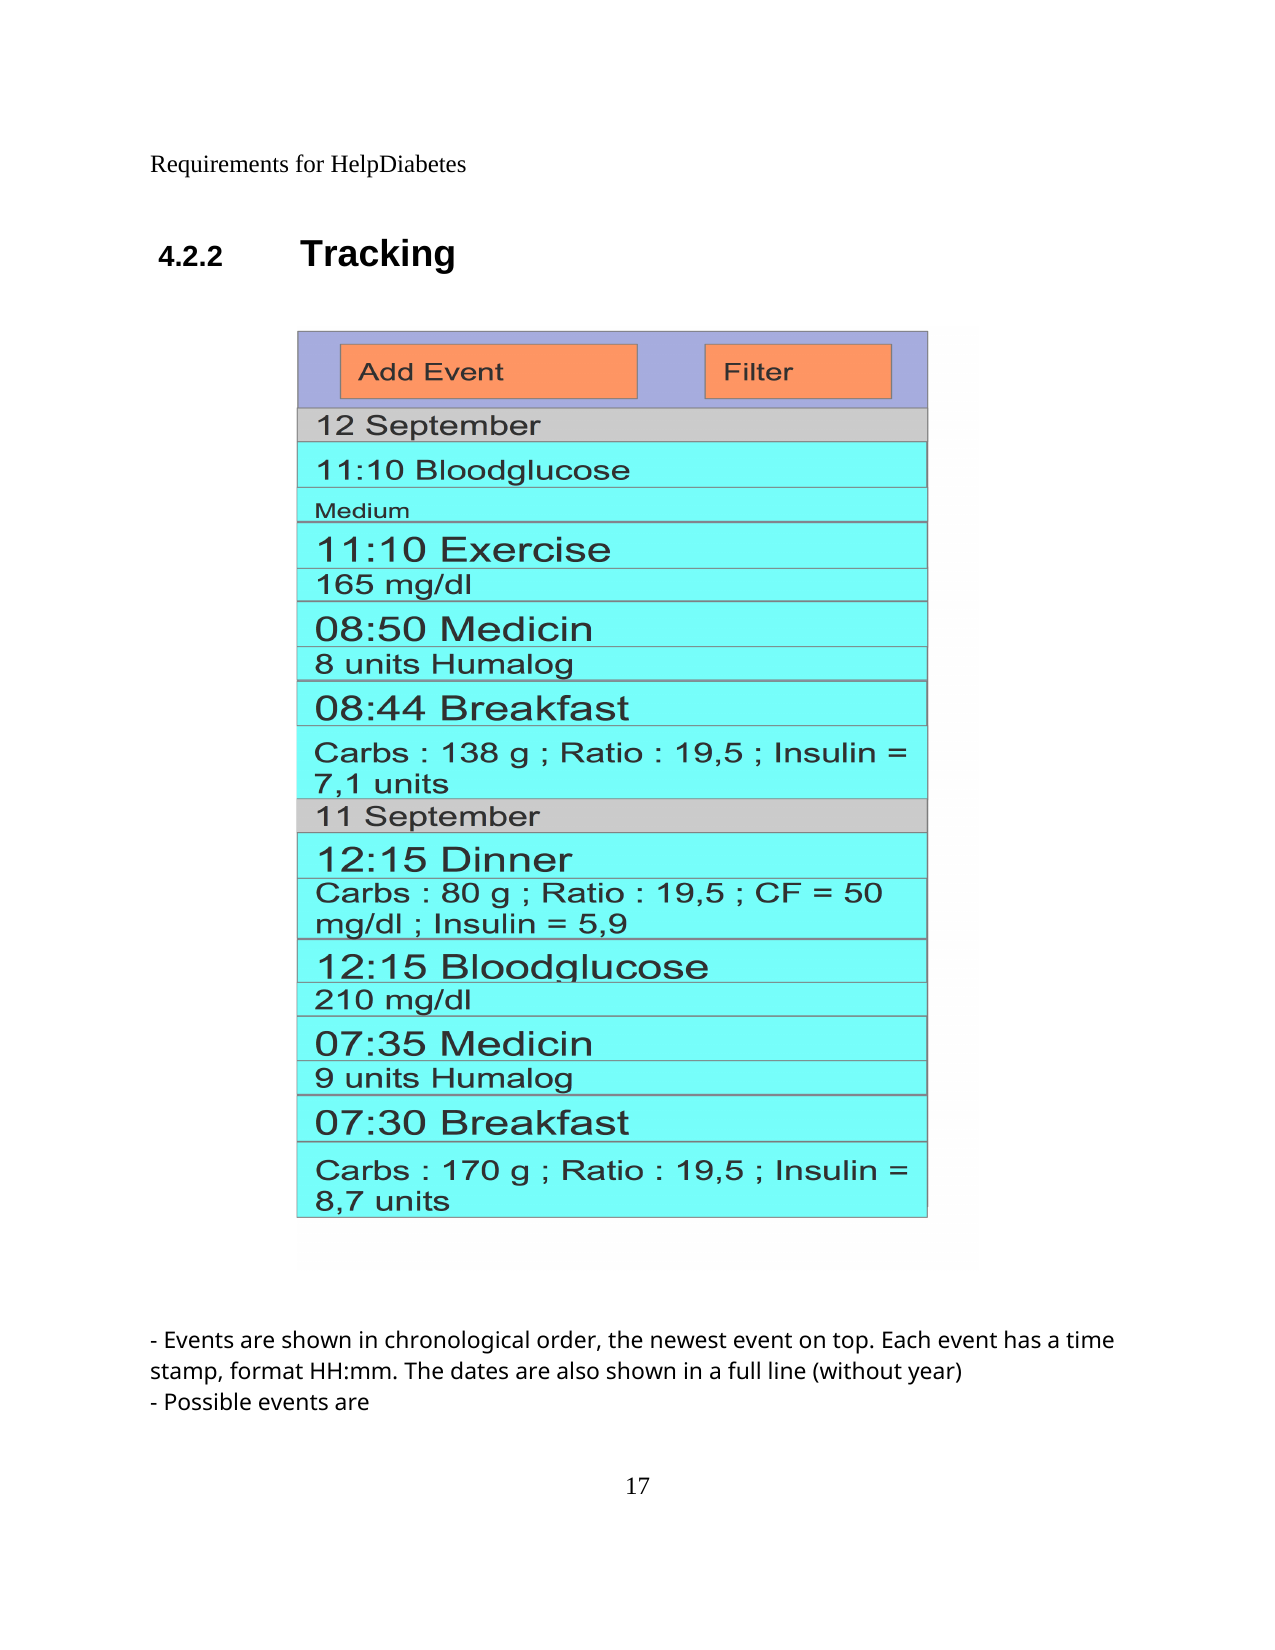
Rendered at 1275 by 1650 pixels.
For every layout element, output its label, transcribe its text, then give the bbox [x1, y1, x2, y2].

subtitle Tracking [150, 232, 1125, 274]
text - Events are shown in chronological order, the newest event on top. Each event has a time stamp, format HH:mm. The dates are also shown in a full line (without year) [150, 1324, 1125, 1386]
picture [296, 326, 979, 1271]
text - Possible events are [150, 1386, 1125, 1417]
